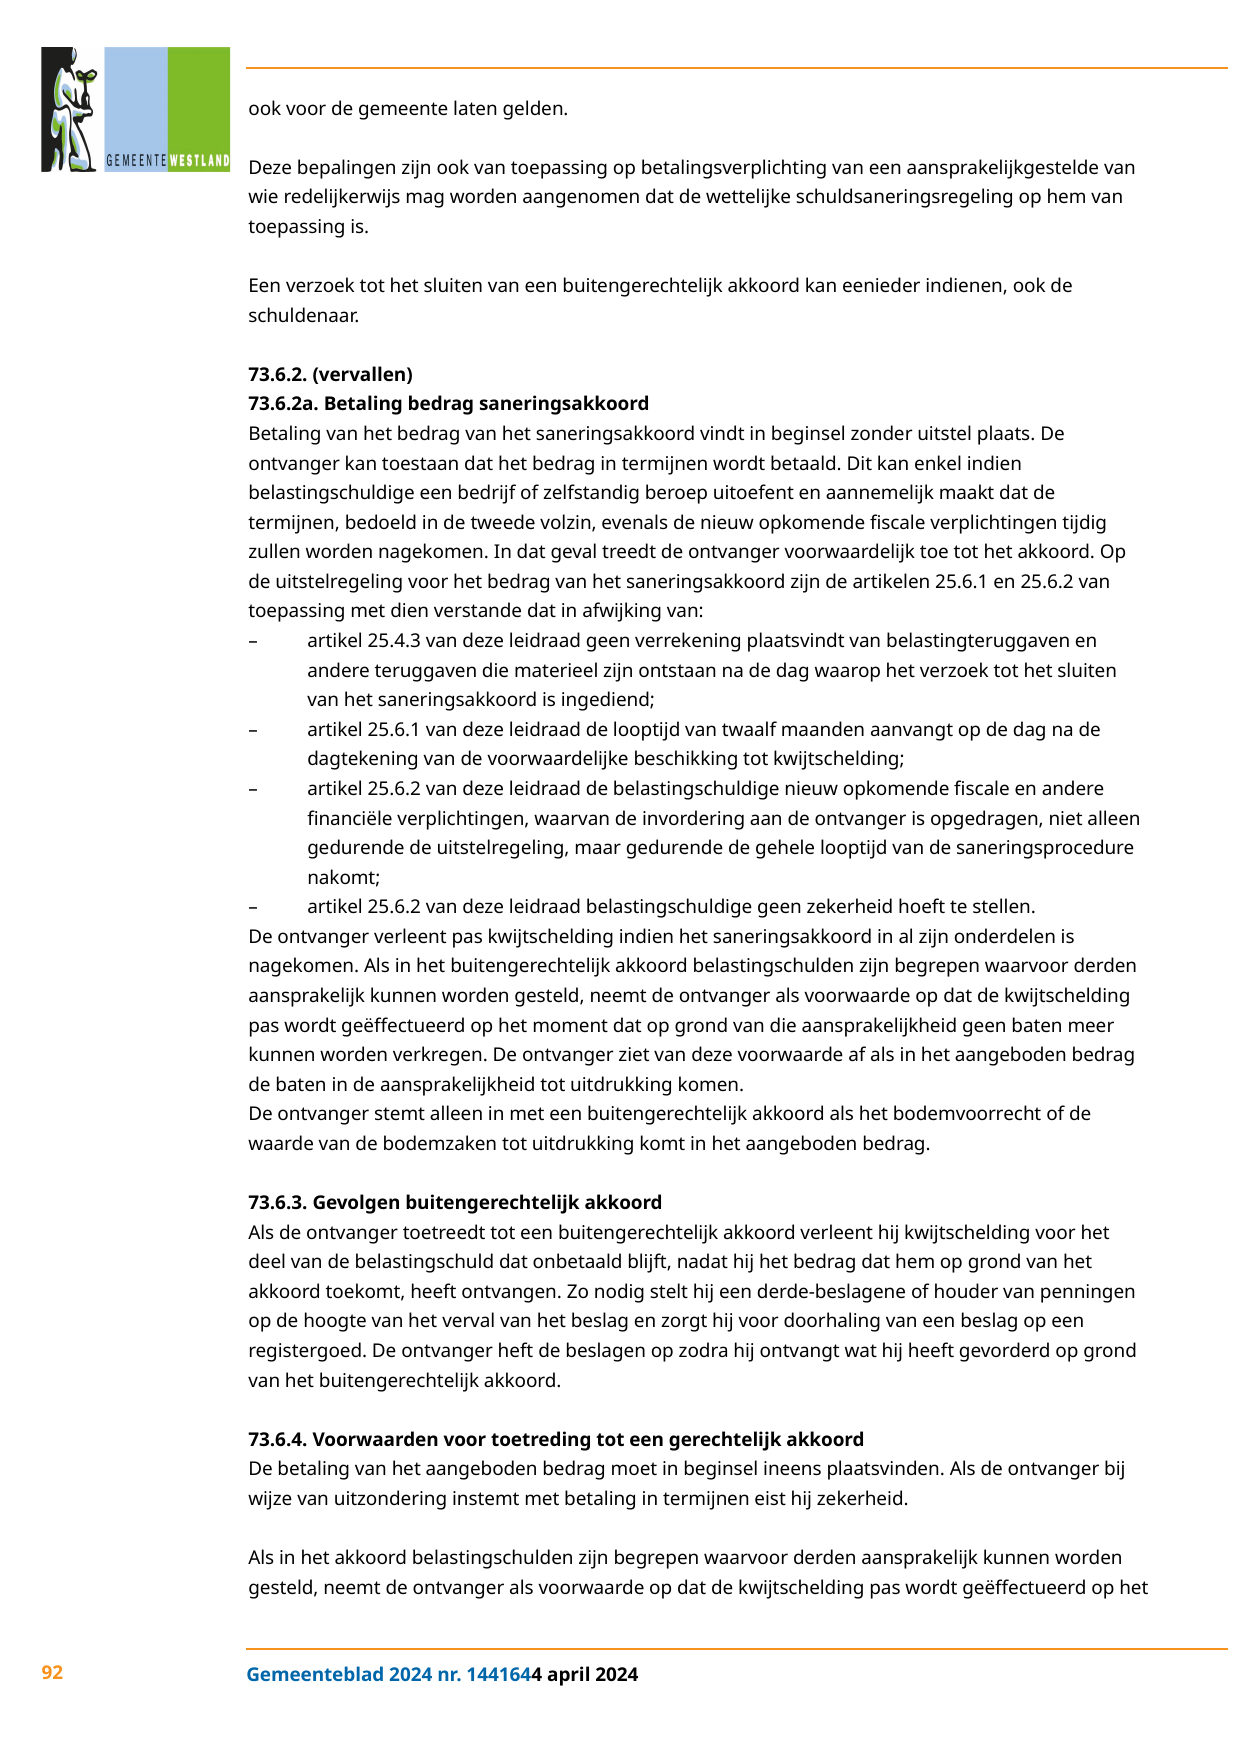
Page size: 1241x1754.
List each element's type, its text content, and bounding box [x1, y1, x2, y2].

text Betaling van het bedrag van het saneringsakkoord vindt in beginsel zonder uitstel plaats. De ontvanger kan toestaan dat het bedrag in termijnen wordt betaald. Dit kan enkel indien belastingschuldige een bedrijf of zelfstandig beroep uitoefent en aannemelijk maakt dat de termijnen, bedoeld in de tweede volzin, evenals de nieuw opkomende fiscale verplichtingen tijdig zullen worden nagekomen. In dat geval treedt de ontvanger voorwaardelijk toe tot het akkoord. Op de uitstelregeling voor het bedrag van het saneringsakkoord zijn de artikelen 25.6.1 en 25.6.2 van toepassing met dien verstande dat in afwijking van: [248, 420, 1152, 623]
text De ontvanger verleent pas kwijtschelding indien het saneringsakkoord in al zijn onderdelen is nagekomen. Als in het buitengerechtelijk akkoord belastingschulden zijn begrepen waarvoor derden aansprakelijk kunnen worden gesteld, neemt de ontvanger als voorwaarde op dat de kwijtschelding pas wordt geëffectueerd op het moment dat op grond van die aansprakelijkheid geen baten meer kunnen worden verkregen. De ontvanger ziet van deze voorwaarde af als in het aangeboden bedrag de baten in de aansprakelijkheid tot uitdrukking komen. [248, 923, 1152, 1097]
list artikel 25.6.2 van deze leidraad belastingschuldige geen zekerheid hoeft te stellen. [248, 893, 1152, 919]
text - ook voor de gemeente laten gelden. [248, 95, 1152, 121]
text 73.6.2a. Betaling bedrag saneringsakkoord [248, 391, 1152, 416]
text 73.6.4. Voorwaarden voor toetreding tot een gerechtelijk akkoord [248, 1426, 1152, 1452]
text Een verzoek tot het sluiten van een buitengerechtelijk akkoord kan eenieder indienen, ook de schuldenaar. [248, 272, 1152, 328]
text 73.6.2. (vervallen) [248, 361, 1152, 387]
text Deze bepalingen zijn ook van toepassing op betalingsverplichting van een aansprakelijkgestelde van wie redelijkerwijs mag worden aangenomen dat de wettelijke schuldsaneringsregeling op hem van toepassing is. [248, 154, 1152, 239]
text 73.6.3. Gevolgen buitengerechtelijk akkoord [248, 1189, 1152, 1215]
text Als in het akkoord belastingschulden zijn begrepen waarvoor derden aansprakelijk kunnen worden gesteld, neemt de ontvanger als voorwaarde op dat de kwijtschelding pas wordt geëffectueerd op het [248, 1544, 1152, 1600]
picture [41, 47, 231, 172]
text De betaling van het aangeboden bedrag moet in beginsel ineens plaatsvinden. Als de ontvanger bij wijze van uitzondering instemt met betaling in termijnen eist hij zekerheid. [248, 1456, 1152, 1511]
text De ontvanger stemt alleen in met een buitengerechtelijk akkoord als het bodemvoorrecht of de waarde van de bodemzaken tot uitdrukking komt in het aangeboden bedrag. [248, 1101, 1152, 1156]
text Als de ontvanger toetreedt tot een buitengerechtelijk akkoord verleent hij kwijtschelding voor het deel van de belastingschuld dat onbetaald blijft, nadat hij het bedrag dat hem op grond van het akkoord toekomt, heeft ontvangen. Zo nodig stelt hij een derde-beslagene of houder van penningen op de hoogte van het verval van het beslag en zorgt hij voor doorhaling van een beslag op een registergoed. De ontvanger heft de beslagen op zodra hij ontvangt wat hij heeft gevorderd op grond van het buitengerechtelijk akkoord. [248, 1219, 1152, 1393]
list artikel 25.4.3 van deze leidraad geen verrekening plaatsvindt van belastingteruggaven en andere teruggaven die materieel zijn ontstaan na de dag waarop het verzoek tot het sluiten van het saneringsakkoord is ingediend; [248, 627, 1152, 712]
list artikel 25.6.2 van deze leidraad de belastingschuldige nieuw opkomende fiscale en andere financiële verplichtingen, waarvan de invordering aan de ontvanger is opgedragen, niet alleen gedurende de uitstelregeling, maar gedurende de gehele looptijd van de saneringsprocedure nakomt; [248, 775, 1152, 890]
list artikel 25.6.1 van deze leidraad de looptijd van twaalf maanden aanvangt op de dag na de dagtekening van de voorwaardelijke beschikking tot kwijtschelding; [248, 716, 1152, 771]
